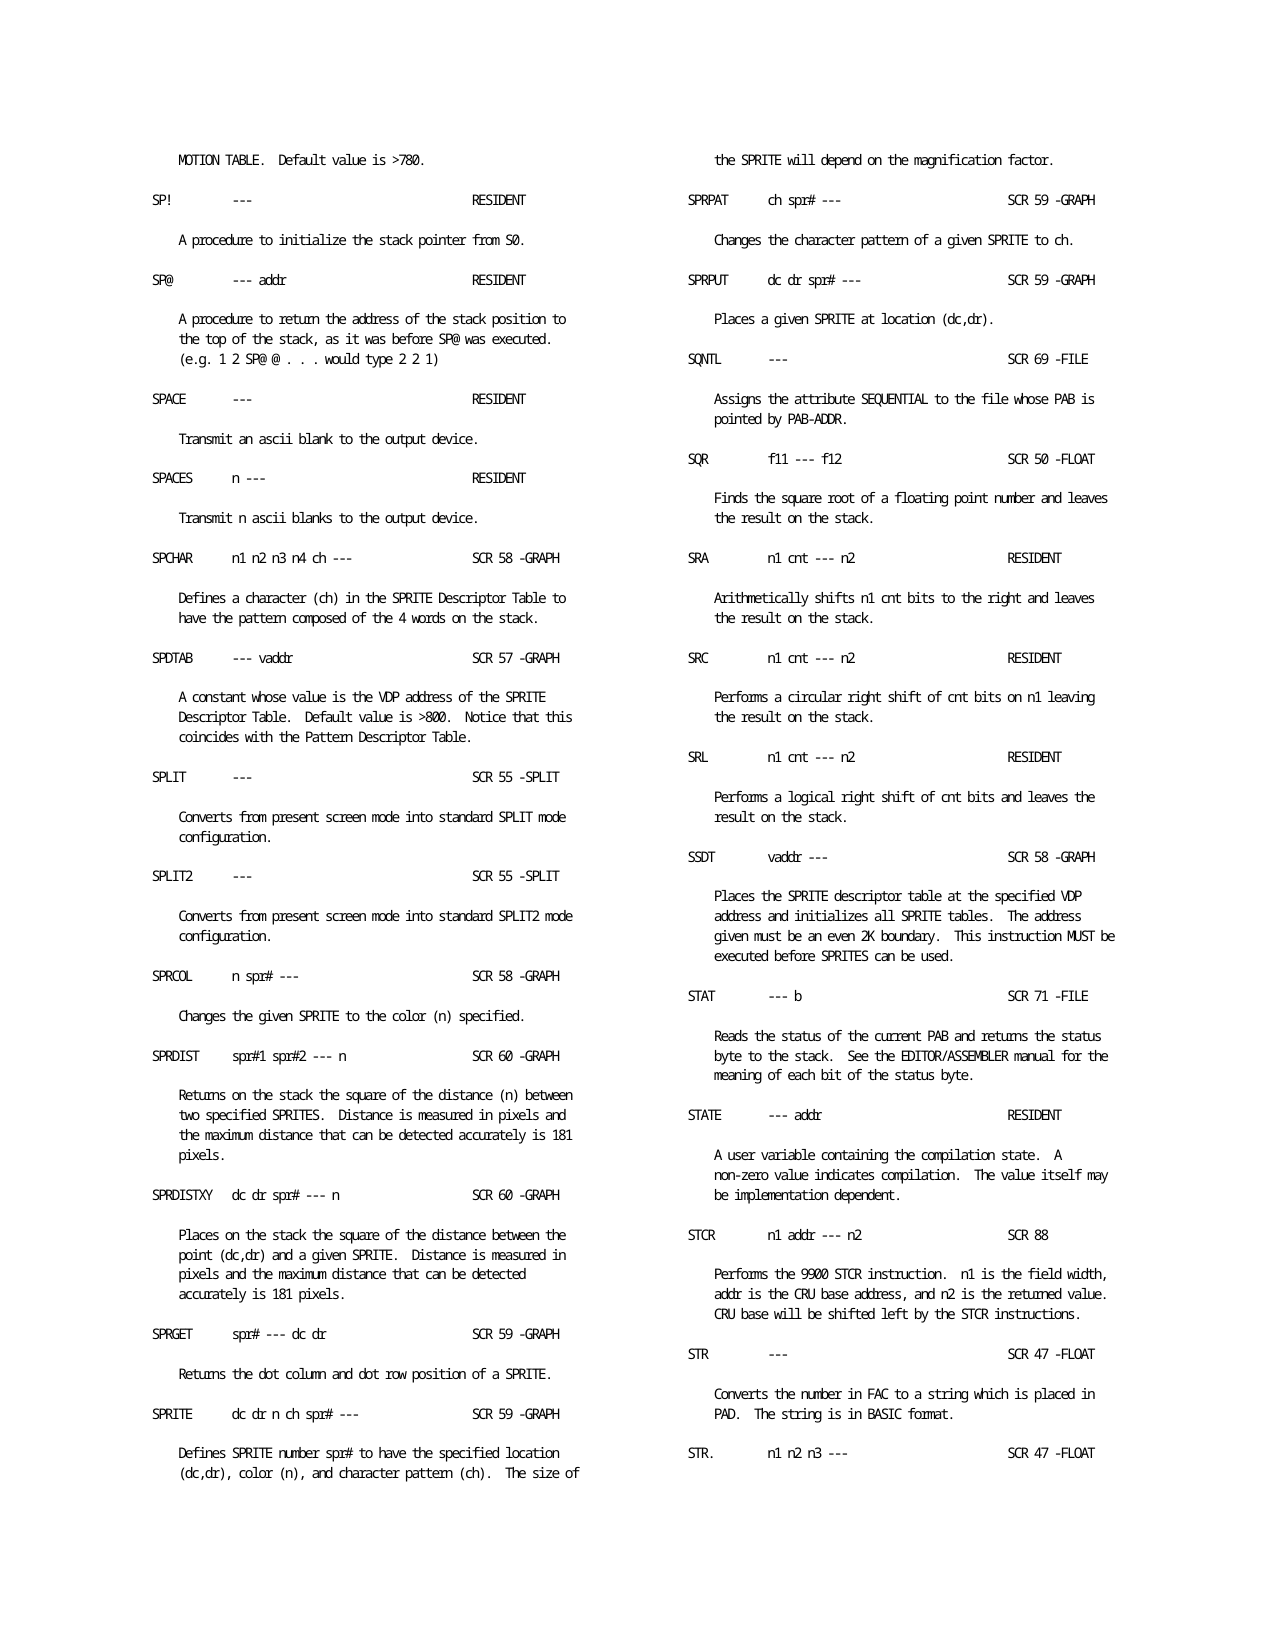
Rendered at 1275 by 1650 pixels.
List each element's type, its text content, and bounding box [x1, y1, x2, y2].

text Changes the given SPRITE to the color (n) specified. [151, 1006, 642, 1025]
text SPDTAB --- vaddr SCR 57 -GRAPH [151, 647, 642, 667]
text MOTION TABLE. Default value is >780. [151, 150, 642, 170]
text SPACE --- RESIDENT [151, 389, 642, 409]
text Defines a character (ch) in the SPRITE Descriptor Table to [151, 588, 642, 608]
text CRU base will be shifted left by the STCR instructions. [687, 1304, 1177, 1324]
text Transmit an ascii blank to the output device. [151, 428, 642, 448]
text Places the SPRITE descriptor table at the specified VDP [687, 886, 1177, 906]
text SQNTL --- SCR 69 -FILE [687, 349, 1177, 369]
text Changes the character pattern of a given SPRITE to ch. [687, 229, 1177, 249]
text meaning of each bit of the status byte. [687, 1065, 1177, 1085]
text SPLIT2 --- SCR 55 -SPLIT [151, 866, 642, 886]
text configuration. [151, 926, 642, 946]
text SPLIT --- SCR 55 -SPLIT [151, 767, 642, 787]
text (e.g. 1 2 SP@ @ . . . would type 2 2 1) [151, 349, 642, 369]
text Performs a circular right shift of cnt bits on n1 leaving [687, 687, 1177, 707]
text Performs a logical right shift of cnt bits and leaves the [687, 787, 1177, 807]
text byte to the stack. See the EDITOR/ASSEMBLER manual for the [687, 1045, 1177, 1065]
text the result on the stack. [687, 608, 1177, 627]
text point (dc,dr) and a given SPRITE. Distance is measured in [151, 1244, 642, 1264]
text Performs the 9900 STCR instruction. n1 is the field width, [687, 1264, 1177, 1284]
text STR --- SCR 47 -FLOAT [687, 1344, 1177, 1364]
text the SPRITE will depend on the magnification factor. [687, 150, 1177, 170]
text Arithmetically shifts n1 cnt bits to the right and leaves [687, 588, 1177, 608]
text SRA n1 cnt --- n2 RESIDENT [687, 548, 1177, 568]
text SPRPUT dc dr spr# --- SCR 59 -GRAPH [687, 269, 1177, 289]
text SQR f11 --- f12 SCR 50 -FLOAT [687, 448, 1177, 468]
text A constant whose value is the VDP address of the SPRITE [151, 687, 642, 707]
text Defines SPRITE number spr# to have the specified location [151, 1443, 642, 1463]
text PAD. The string is in BASIC format. [687, 1403, 1177, 1423]
text Returns on the stack the square of the distance (n) between [151, 1085, 642, 1105]
text result on the stack. [687, 807, 1177, 826]
text SRL n1 cnt --- n2 RESIDENT [687, 747, 1177, 767]
text SPRPAT ch spr# --- SCR 59 -GRAPH [687, 190, 1177, 210]
text non-zero value indicates compilation. The value itself may [687, 1165, 1177, 1184]
text addr is the CRU base address, and n2 is the returned value. [687, 1284, 1177, 1304]
text STAT --- b SCR 71 -FILE [687, 986, 1177, 1006]
text accurately is 181 pixels. [151, 1284, 642, 1304]
text SSDT vaddr --- SCR 58 -GRAPH [687, 846, 1177, 866]
text Finds the square root of a floating point number and leaves [687, 488, 1177, 508]
text be implementation dependent. [687, 1184, 1177, 1204]
text two specified SPRITES. Distance is measured in pixels and [151, 1105, 642, 1125]
text Converts from present screen mode into standard SPLIT2 mode [151, 906, 642, 926]
text SPCHAR n1 n2 n3 n4 ch --- SCR 58 -GRAPH [151, 548, 642, 568]
text SRC n1 cnt --- n2 RESIDENT [687, 647, 1177, 667]
text SPRDIST spr#1 spr#2 --- n SCR 60 -GRAPH [151, 1045, 642, 1065]
text Converts the number in FAC to a string which is placed in [687, 1383, 1177, 1403]
text have the pattern composed of the 4 words on the stack. [151, 608, 642, 627]
text STR. n1 n2 n3 --- SCR 47 -FLOAT [687, 1443, 1177, 1463]
text Descriptor Table. Default value is >800. Notice that this [151, 707, 642, 727]
text Converts from present screen mode into standard SPLIT mode [151, 807, 642, 826]
text pixels and the maximum distance that can be detected [151, 1264, 642, 1284]
text the top of the stack, as it was before SP@ was executed. [151, 329, 642, 349]
text Places on the stack the square of the distance between the [151, 1224, 642, 1244]
text Assigns the attribute SEQUENTIAL to the file whose PAB is [687, 389, 1177, 409]
text STCR n1 addr --- n2 SCR 88 [687, 1224, 1177, 1244]
text configuration. [151, 826, 642, 846]
text given must be an even 2K boundary. This instruction MUST be [687, 926, 1177, 946]
text SP@ --- addr RESIDENT [151, 269, 642, 289]
text address and initializes all SPRITE tables. The address [687, 906, 1177, 926]
text coincides with the Pattern Descriptor Table. [151, 727, 642, 747]
text executed before SPRITES can be used. [687, 946, 1177, 966]
text STATE --- addr RESIDENT [687, 1105, 1177, 1125]
text Returns the dot column and dot row position of a SPRITE. [151, 1364, 642, 1383]
text SPRGET spr# --- dc dr SCR 59 -GRAPH [151, 1324, 642, 1344]
text A procedure to return the address of the stack position to [151, 309, 642, 329]
text pixels. [151, 1145, 642, 1165]
text A user variable containing the compilation state. A [687, 1145, 1177, 1165]
text SPRDISTXY dc dr spr# --- n SCR 60 -GRAPH [151, 1184, 642, 1204]
text A procedure to initialize the stack pointer from S0. [151, 229, 642, 249]
text Transmit n ascii blanks to the output device. [151, 508, 642, 528]
text SPRITE dc dr n ch spr# --- SCR 59 -GRAPH [151, 1403, 642, 1423]
text Places a given SPRITE at location (dc,dr). [687, 309, 1177, 329]
text pointed by PAB-ADDR. [687, 409, 1177, 428]
text SPACES n --- RESIDENT [151, 468, 642, 488]
text the maximum distance that can be detected accurately is 181 [151, 1125, 642, 1145]
text the result on the stack. [687, 508, 1177, 528]
text (dc,dr), color (n), and character pattern (ch). The size of [151, 1463, 642, 1483]
text SP! --- RESIDENT [151, 190, 642, 210]
text SPRCOL n spr# --- SCR 58 -GRAPH [151, 966, 642, 986]
text the result on the stack. [687, 707, 1177, 727]
text Reads the status of the current PAB and returns the status [687, 1025, 1177, 1045]
